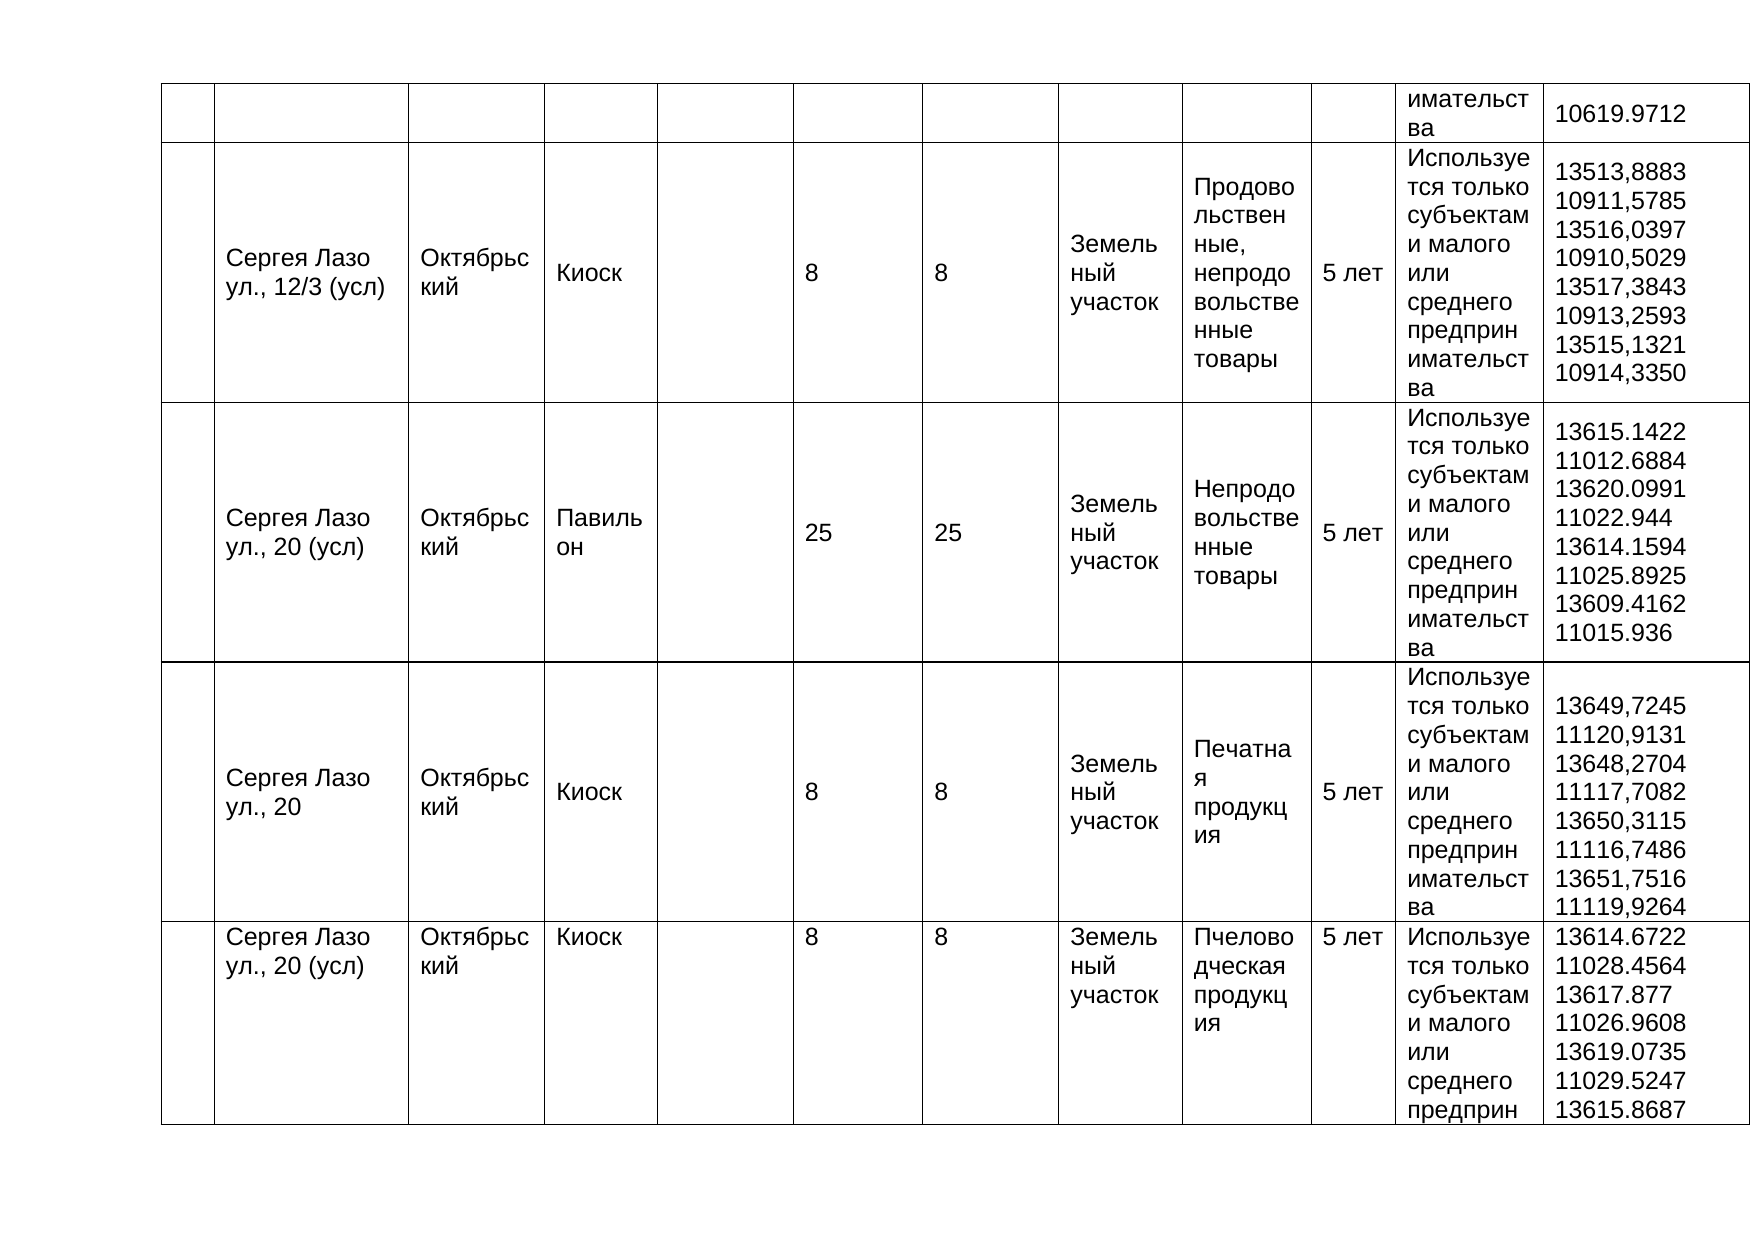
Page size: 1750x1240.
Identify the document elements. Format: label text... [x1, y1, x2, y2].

table_cell Октябрьский [409, 403, 544, 661]
table_cell Используется только субъектами малого или среднего предпринимательства [1396, 143, 1543, 402]
table_cell Земельный участок [1059, 403, 1182, 661]
table_cell 8 [923, 143, 1058, 402]
table_cell Земельный участок [1059, 663, 1182, 921]
table_cell [1059, 84, 1182, 142]
table_cell Киоск [545, 143, 657, 402]
table_cell Киоск [545, 663, 657, 921]
table_cell Печатная продукция [1183, 663, 1311, 921]
table_cell Сергея Лазо ул., 20 [215, 663, 408, 921]
table_cell 13614.6722 11028.4564 13617.877 11026.9608 13619.0735 11029.5247 13615.8687 [1544, 922, 1749, 1123]
table_cell 8 [794, 663, 922, 921]
table_cell Пчеловодческая продукция [1183, 922, 1311, 1123]
table_cell Киоск [545, 922, 657, 1123]
table_cell 25 [794, 403, 922, 661]
table_cell Продовольственные, непродовольственные товары [1183, 143, 1311, 402]
table_cell [162, 663, 214, 921]
table_cell Используется только субъектами малого или среднего предпринимательства [1396, 663, 1543, 921]
table_cell [545, 84, 657, 142]
table_cell [658, 922, 793, 1123]
table_cell [658, 663, 793, 921]
table_cell [162, 922, 214, 1123]
table_cell [1183, 84, 1311, 142]
table_cell 13513,8883 10911,5785 13516,0397 10910,5029 13517,3843 10913,2593 13515,1321 10914,3350 [1544, 143, 1749, 402]
table_cell [215, 84, 408, 142]
table_cell имательства [1396, 84, 1543, 142]
table_cell [162, 403, 214, 661]
table_cell Сергея Лазо ул., 20 (усл) [215, 403, 408, 661]
table_cell 8 [794, 922, 922, 1123]
table_cell [658, 84, 793, 142]
table_cell Используется только субъектами малого или среднего предприн [1396, 922, 1543, 1123]
table_cell 13615.1422 11012.6884 13620.0991 11022.944 13614.1594 11025.8925 13609.4162 11015.936 [1544, 403, 1749, 661]
table_cell [409, 84, 544, 142]
table_cell Сергея Лазо ул., 12/3 (усл) [215, 143, 408, 402]
table_cell 8 [794, 143, 922, 402]
table_cell Используется только субъектами малого или среднего предпринимательства [1396, 403, 1543, 661]
table_cell [658, 403, 793, 661]
table_cell [794, 84, 922, 142]
table_cell [923, 84, 1058, 142]
table_cell 13649,7245 11120,9131 13648,2704 11117,7082 13650,3115 11116,7486 13651,7516 11119,9264 [1544, 663, 1749, 921]
table_cell 8 [923, 922, 1058, 1123]
table_cell [1312, 84, 1395, 142]
table_cell [658, 143, 793, 402]
table_cell 10619.9712 [1544, 84, 1749, 142]
table_cell Павильон [545, 403, 657, 661]
table_cell 5 лет [1312, 922, 1395, 1123]
table_cell 25 [923, 403, 1058, 661]
table_cell 5 лет [1312, 143, 1395, 402]
table_cell Октябрьский [409, 663, 544, 921]
table_cell Октябрьский [409, 143, 544, 402]
table_cell [162, 84, 214, 142]
table_cell Непродовольственные товары [1183, 403, 1311, 661]
table_cell Земельный участок [1059, 922, 1182, 1123]
table_cell Октябрьский [409, 922, 544, 1123]
table_cell 5 лет [1312, 403, 1395, 661]
table_cell [162, 143, 214, 402]
table_cell 8 [923, 663, 1058, 921]
table_cell Земельный участок [1059, 143, 1182, 402]
table_cell 5 лет [1312, 663, 1395, 921]
table_cell Сергея Лазо ул., 20 (усл) [215, 922, 408, 1123]
